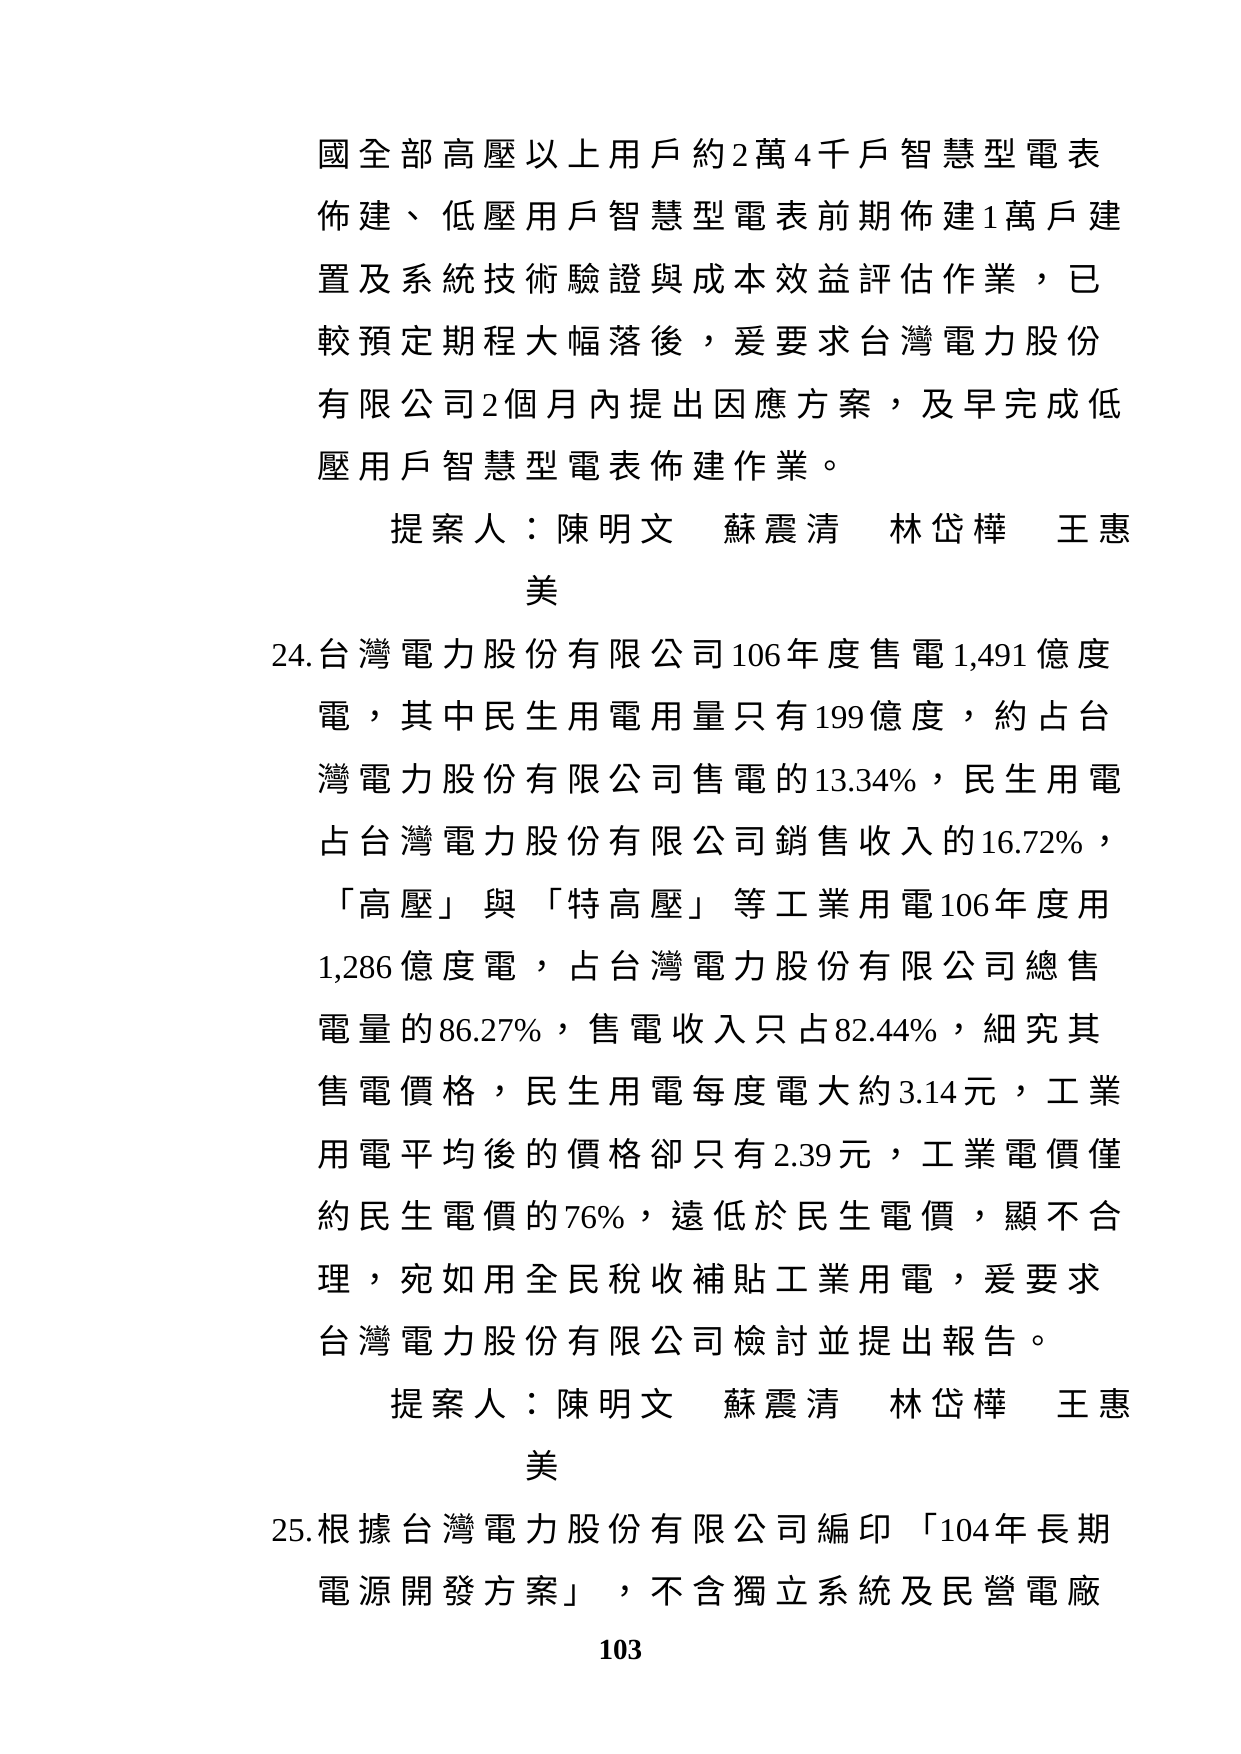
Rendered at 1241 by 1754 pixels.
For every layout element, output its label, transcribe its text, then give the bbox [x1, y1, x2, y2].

list 台灣電力股份有限公司106年度售電1,491億度電，其中民生用電用量只有199億度，約占台灣電力股份有限公司售電的13.34%，民生用電占台灣電力股份有限公司銷售收入的16.72%，「高壓」與「特高壓」等工業用電106年度用1,286億度電，占台灣電力股份有限公司總售電量的86.27%，售電收入只占82.44%，細究其售電價格，民生用電每度電大約3.14元，工業用電平均後的價格卻只有2.39元，工業電價僅約民生電價的76%，遠低於民生電價，顯不合理，宛如用全民稅收補貼工業用電，爰要求台灣電力股份有限公司檢討並提出報告。 [267, 610, 1136, 1360]
list 國全部高壓以上用戶約2萬4千戶智慧型電表佈建、低壓用戶智慧型電表前期佈建1萬戶建置及系統技術驗證與成本效益評估作業，已較預定期程大幅落後，爰要求台灣電力股份有限公司2個月內提出因應方案，及早完成低壓用戶智慧型電表佈建作業。 [267, 110, 1136, 485]
text 提案人：陳明文 蘇震清 林岱樺 王惠美 [381, 485, 1136, 610]
text 提案人：陳明文 蘇震清 林岱樺 王惠美 [381, 1360, 1136, 1485]
list 根據台灣電力股份有限公司編印「104年長期電源開發方案」，不含獨立系統及民營電廠 [267, 1485, 1136, 1610]
